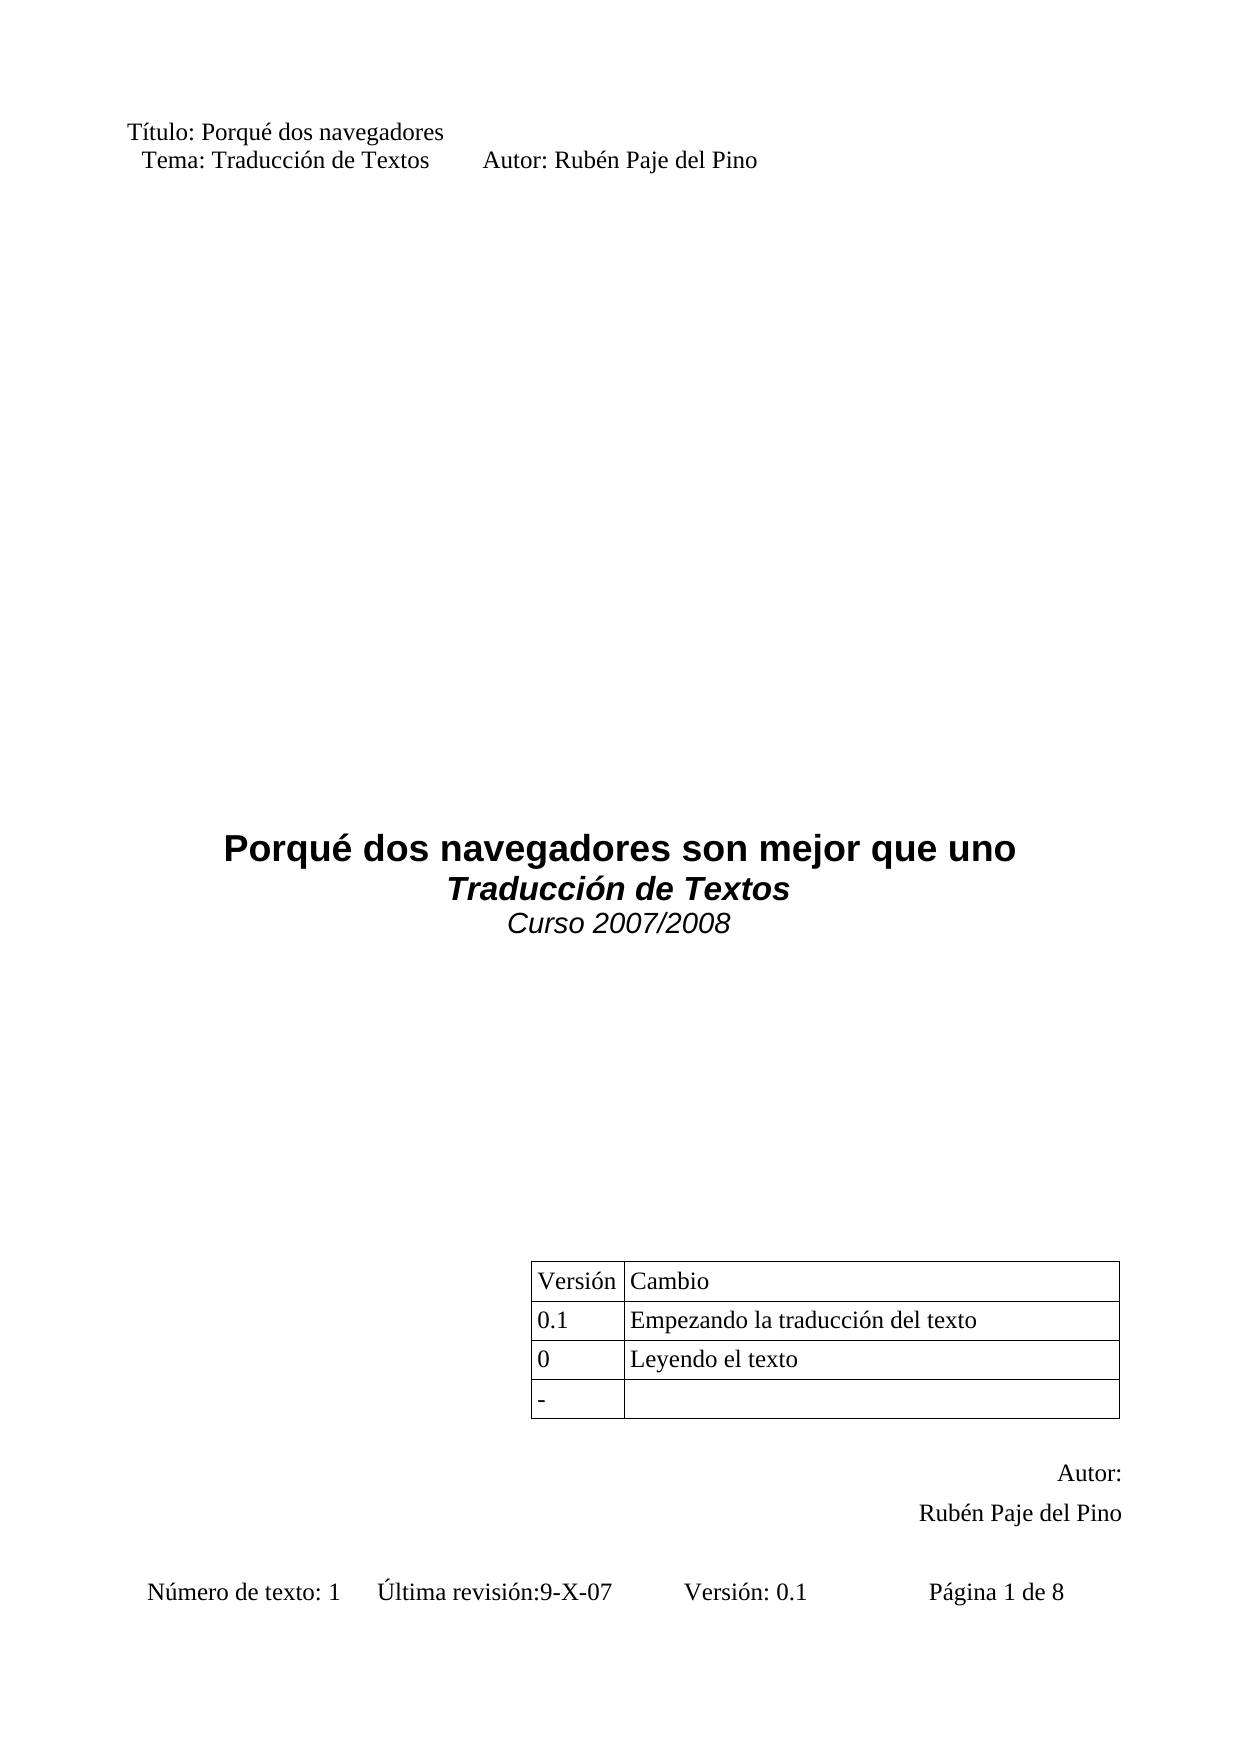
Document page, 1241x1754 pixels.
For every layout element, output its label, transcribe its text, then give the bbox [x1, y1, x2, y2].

table_cell - [532, 1380, 624, 1418]
table_header Cambio [625, 1262, 1119, 1301]
table_header Versión [532, 1262, 624, 1301]
table_cell Leyendo el texto [625, 1341, 1119, 1379]
table_cell 0 [532, 1341, 624, 1379]
text Curso 2007/2008 [118, 907, 1122, 939]
text Traducción de Textos [118, 870, 1122, 907]
table_cell 0.1 [532, 1302, 624, 1340]
text Porqué dos navegadores son mejor que uno [118, 828, 1122, 870]
text Rubén Paje del Pino [118, 1499, 1122, 1527]
table_cell [625, 1380, 1119, 1418]
text Autor: [118, 1459, 1122, 1486]
table_cell Empezando la traducción del texto [625, 1302, 1119, 1340]
